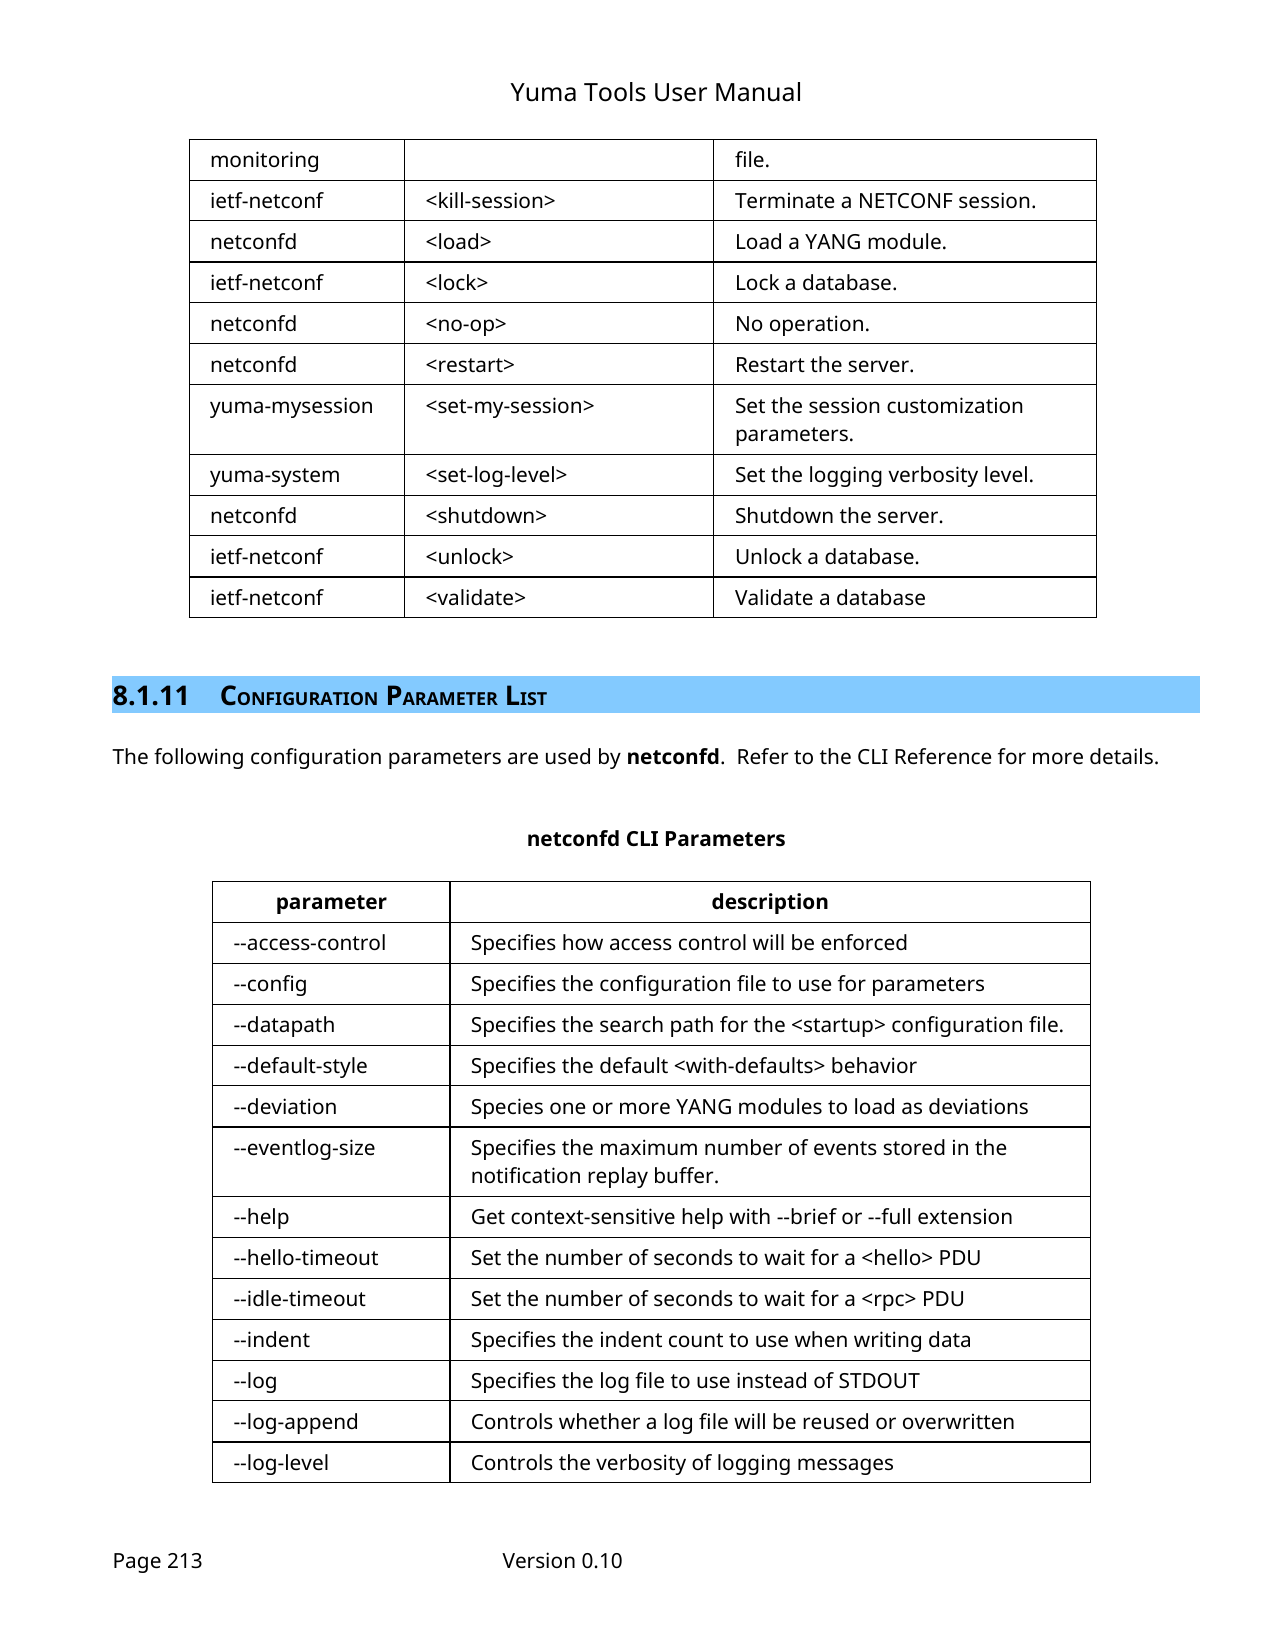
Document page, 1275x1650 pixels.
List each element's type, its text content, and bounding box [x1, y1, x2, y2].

table_cell [405, 140, 713, 179]
table_cell ietf-netconf [190, 263, 404, 302]
table_header parameter [213, 882, 449, 922]
table_cell Lock a database. [714, 263, 1096, 302]
table_cell ietf-netconf [190, 181, 404, 220]
table_cell yuma-system [190, 455, 404, 494]
table_cell <load> [405, 221, 713, 261]
table_cell --hello-timeout [213, 1238, 449, 1278]
table_cell --access-control [213, 923, 449, 963]
table_cell Restart the server. [714, 344, 1096, 384]
table_cell Specifies the default <with-defaults> behavior [451, 1046, 1090, 1085]
table_cell Set the logging verbosity level. [714, 455, 1096, 494]
table_cell --eventlog-size [213, 1128, 449, 1196]
table_cell <kill-session> [405, 181, 713, 220]
table_cell <validate> [405, 578, 713, 617]
table_cell <set-log-level> [405, 455, 713, 494]
table_cell <shutdown> [405, 496, 713, 535]
table_cell --indent [213, 1320, 449, 1359]
table_cell Set the number of seconds to wait for a <hello> PDU [451, 1238, 1090, 1278]
table_cell netconfd [190, 344, 404, 384]
table_cell Specifies the log file to use instead of STDOUT [451, 1361, 1090, 1400]
table_cell Load a YANG module. [714, 221, 1096, 261]
table_cell Shutdown the server. [714, 496, 1096, 535]
table_cell netconfd [190, 496, 404, 535]
text The following configuration parameters are used by netconfd. Refer to the CLI Reference for more details. [112, 742, 1200, 770]
table_cell monitoring [190, 140, 404, 179]
table_cell <no-op> [405, 303, 713, 343]
table_cell --log-level [213, 1443, 449, 1482]
table_cell Specifies the configuration file to use for parameters [451, 964, 1090, 1003]
table_cell Specifies how access control will be enforced [451, 923, 1090, 963]
table_cell Validate a database [714, 578, 1096, 617]
table_header description [451, 882, 1090, 922]
subtitle netconfd CLI Parameters [127, 824, 1185, 852]
table_cell --idle-timeout [213, 1279, 449, 1318]
table_cell Specifies the search path for the <startup> configuration file. [451, 1005, 1090, 1044]
table_cell ietf-netconf [190, 578, 404, 617]
subtitle Configuration Parameter List [112, 676, 1200, 713]
table_cell <unlock> [405, 536, 713, 576]
table_cell --config [213, 964, 449, 1003]
table_cell --default-style [213, 1046, 449, 1085]
table_cell --help [213, 1197, 449, 1237]
table_cell --datapath [213, 1005, 449, 1044]
table_cell netconfd [190, 221, 404, 261]
table_cell netconfd [190, 303, 404, 343]
table_cell Specifies the maximum number of events stored in the notification replay buffer. [451, 1128, 1090, 1196]
table_cell Specifies the indent count to use when writing data [451, 1320, 1090, 1359]
table_cell Species one or more YANG modules to load as deviations [451, 1086, 1090, 1126]
table_cell Terminate a NETCONF session. [714, 181, 1096, 220]
table_cell <restart> [405, 344, 713, 384]
table_cell No operation. [714, 303, 1096, 343]
table_cell --log [213, 1361, 449, 1400]
table_cell file. [714, 140, 1096, 179]
table_cell ietf-netconf [190, 536, 404, 576]
table_cell yuma-mysession [190, 385, 404, 453]
table_cell Set the session customization parameters. [714, 385, 1096, 453]
table_cell --deviation [213, 1086, 449, 1126]
table_cell Set the number of seconds to wait for a <rpc> PDU [451, 1279, 1090, 1318]
table_cell <set-my-session> [405, 385, 713, 453]
table_cell <lock> [405, 263, 713, 302]
table_cell Controls the verbosity of logging messages [451, 1443, 1090, 1482]
table_cell --log-append [213, 1401, 449, 1441]
table_cell Unlock a database. [714, 536, 1096, 576]
table_cell Controls whether a log file will be reused or overwritten [451, 1401, 1090, 1441]
table_cell Get context-sensitive help with --brief or --full extension [451, 1197, 1090, 1237]
